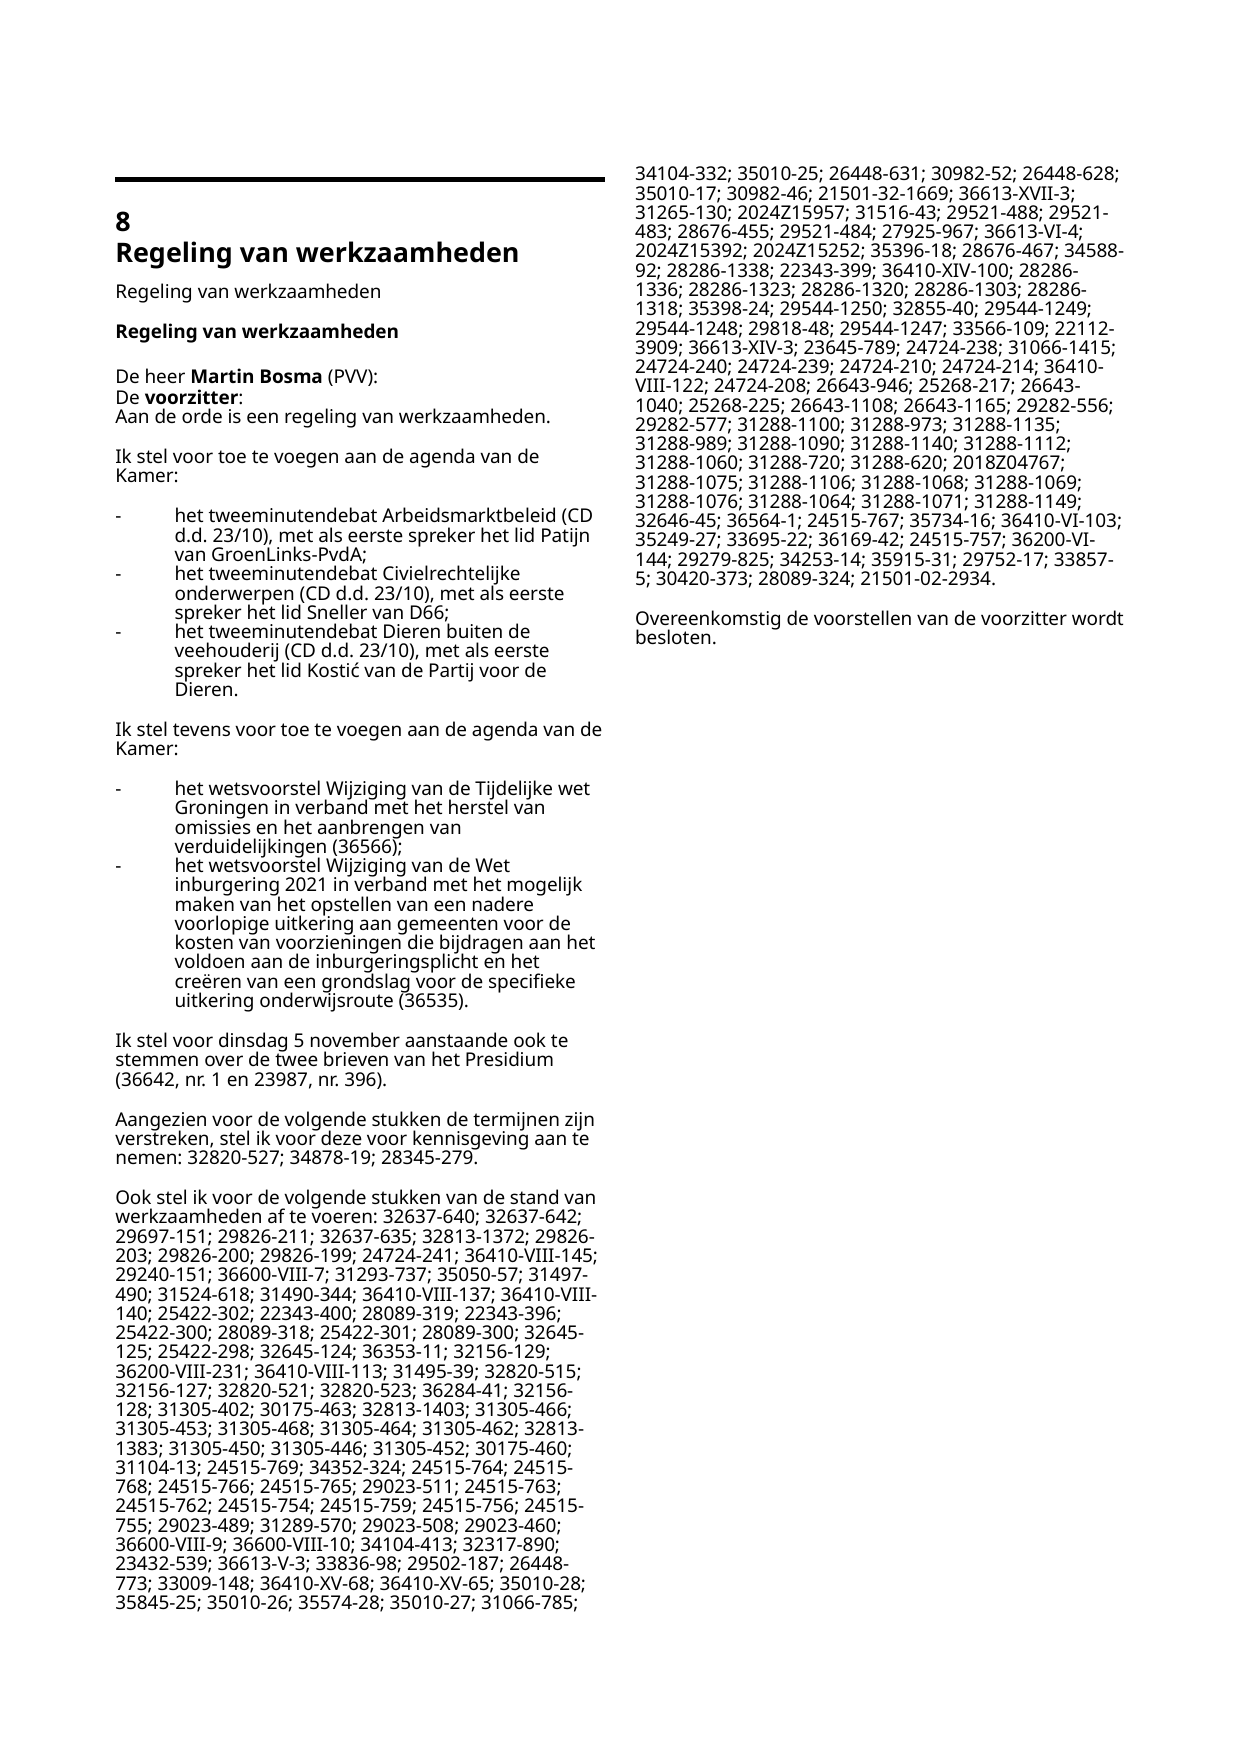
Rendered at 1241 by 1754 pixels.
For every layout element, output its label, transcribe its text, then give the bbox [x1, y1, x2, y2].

text Ook stel ik voor de volgende stukken van de stand van werkzaamheden af te voeren: 32637-640; 32637-642; 29697-151; 29826-211; 32637-635; 32813-1372; 29826-203; 29826-200; 29826-199; 24724-241; 36410-VIII-145; 29240-151; 36600-VIII-7; 31293-737; 35050-57; 31497-490; 31524-618; 31490-344; 36410-VIII-137; 36410-VIII-140; 25422-302; 22343-400; 28089-319; 22343-396; 25422-300; 28089-318; 25422-301; 28089-300; 32645-125; 25422-298; 32645-124; 36353-11; 32156-129; 36200-VIII-231; 36410-VIII-113; 31495-39; 32820-515; 32156-127; 32820-521; 32820-523; 36284-41; 32156-128; 31305-402; 30175-463; 32813-1403; 31305-466; 31305-453; 31305-468; 31305-464; 31305-462; 32813-1383; 31305-450; 31305-446; 31305-452; 30175-460; 31104-13; 24515-769; 34352-324; 24515-764; 24515-768; 24515-766; 24515-765; 29023-511; 24515-763; 24515-762; 24515-754; 24515-759; 24515-756; 24515-755; 29023-489; 31289-570; 29023-508; 29023-460; 36600-VIII-9; 36600-VIII-10; 34104-413; 32317-890; 23432-539; 36613-V-3; 33836-98; 29502-187; 26448-773; 33009-148; 36410-XV-68; 36410-XV-65; 35010-28; 35845-25; 35010-26; 35574-28; 35010-27; 31066-785; [115, 1189, 605, 1613]
text Aan de orde is een regeling van werkzaamheden. [115, 408, 605, 427]
list het tweeminutendebat Civielrechtelijke onderwerpen (CD d.d. 23/10), met als eerste spreker het lid Sneller van D66; [115, 565, 605, 623]
list het wetsvoorstel Wijziging van de Wet inburgering 2021 in verband met het mogelijk maken van het opstellen van een nadere voorlopige uitkering aan gemeenten voor de kosten van voorzieningen die bijdragen aan het voldoen aan de inburgeringsplicht en het creëren van een grondslag voor de specifieke uitkering onderwijsroute (36535). [115, 857, 605, 1011]
text Ik stel voor toe te voegen aan de agenda van de Kamer: [115, 448, 605, 487]
text 34104-332; 35010-25; 26448-631; 30982-52; 26448-628; 35010-17; 30982-46; 21501-32-1669; 36613-XVII-3; 31265-130; 2024Z15957; 31516-43; 29521-488; 29521-483; 28676-455; 29521-484; 27925-967; 36613-VI-4; 2024Z15392; 2024Z15252; 35396-18; 28676-467; 34588-92; 28286-1338; 22343-399; 36410-XIV-100; 28286-1336; 28286-1323; 28286-1320; 28286-1303; 28286-1318; 35398-24; 29544-1250; 32855-40; 29544-1249; 29544-1248; 29818-48; 29544-1247; 33566-109; 22112-3909; 36613-XIV-3; 23645-789; 24724-238; 31066-1415; 24724-240; 24724-239; 24724-210; 24724-214; 36410-VIII-122; 24724-208; 26643-946; 25268-217; 26643-1040; 25268-225; 26643-1108; 26643-1165; 29282-556; 29282-577; 31288-1100; 31288-973; 31288-1135; 31288-989; 31288-1090; 31288-1140; 31288-1112; 31288-1060; 31288-720; 31288-620; 2018Z04767; 31288-1075; 31288-1106; 31288-1068; 31288-1069; 31288-1076; 31288-1064; 31288-1071; 31288-1149; 32646-45; 36564-1; 24515-767; 35734-16; 36410-VI-103; 35249-27; 33695-22; 36169-42; 24515-757; 36200-VI-144; 29279-825; 34253-14; 35915-31; 29752-17; 33857-5; 30420-373; 28089-324; 21501-02-2934. [635, 165, 1125, 589]
text 8 [115, 203, 605, 239]
text Regeling van werkzaamheden [115, 323, 605, 342]
text Aangezien voor de volgende stukken de termijnen zijn verstreken, stel ik voor deze voor kennisgeving aan te nemen: 32820-527; 34878-19; 28345-279. [115, 1111, 605, 1168]
list het tweeminutendebat Dieren buiten de veehouderij (CD d.d. 23/10), met als eerste spreker het lid Kostić van de Partij voor de Dieren. [115, 623, 605, 700]
text Overeenkomstig de voorstellen van de voorzitter wordt besloten. [635, 610, 1125, 648]
text De heer Martin Bosma (PVV): [115, 363, 605, 389]
text Ik stel tevens voor toe te voegen aan de agenda van de Kamer: [115, 721, 605, 759]
text Regeling van werkzaamheden [115, 239, 605, 283]
text De voorzitter: [115, 389, 605, 408]
text Ik stel voor dinsdag 5 november aanstaande ook te stemmen over de twee brieven van het Presidium (36642, nr. 1 en 23987, nr. 396). [115, 1032, 605, 1090]
text Regeling van werkzaamheden [115, 283, 605, 302]
list het tweeminutendebat Arbeidsmarktbeleid (CD d.d. 23/10), met als eerste spreker het lid Patijn van GroenLinks-PvdA; [115, 507, 605, 565]
list het wetsvoorstel Wijziging van de Tijdelijke wet Groningen in verband met het herstel van omissies en het aanbrengen van verduidelijkingen (36566); [115, 780, 605, 857]
